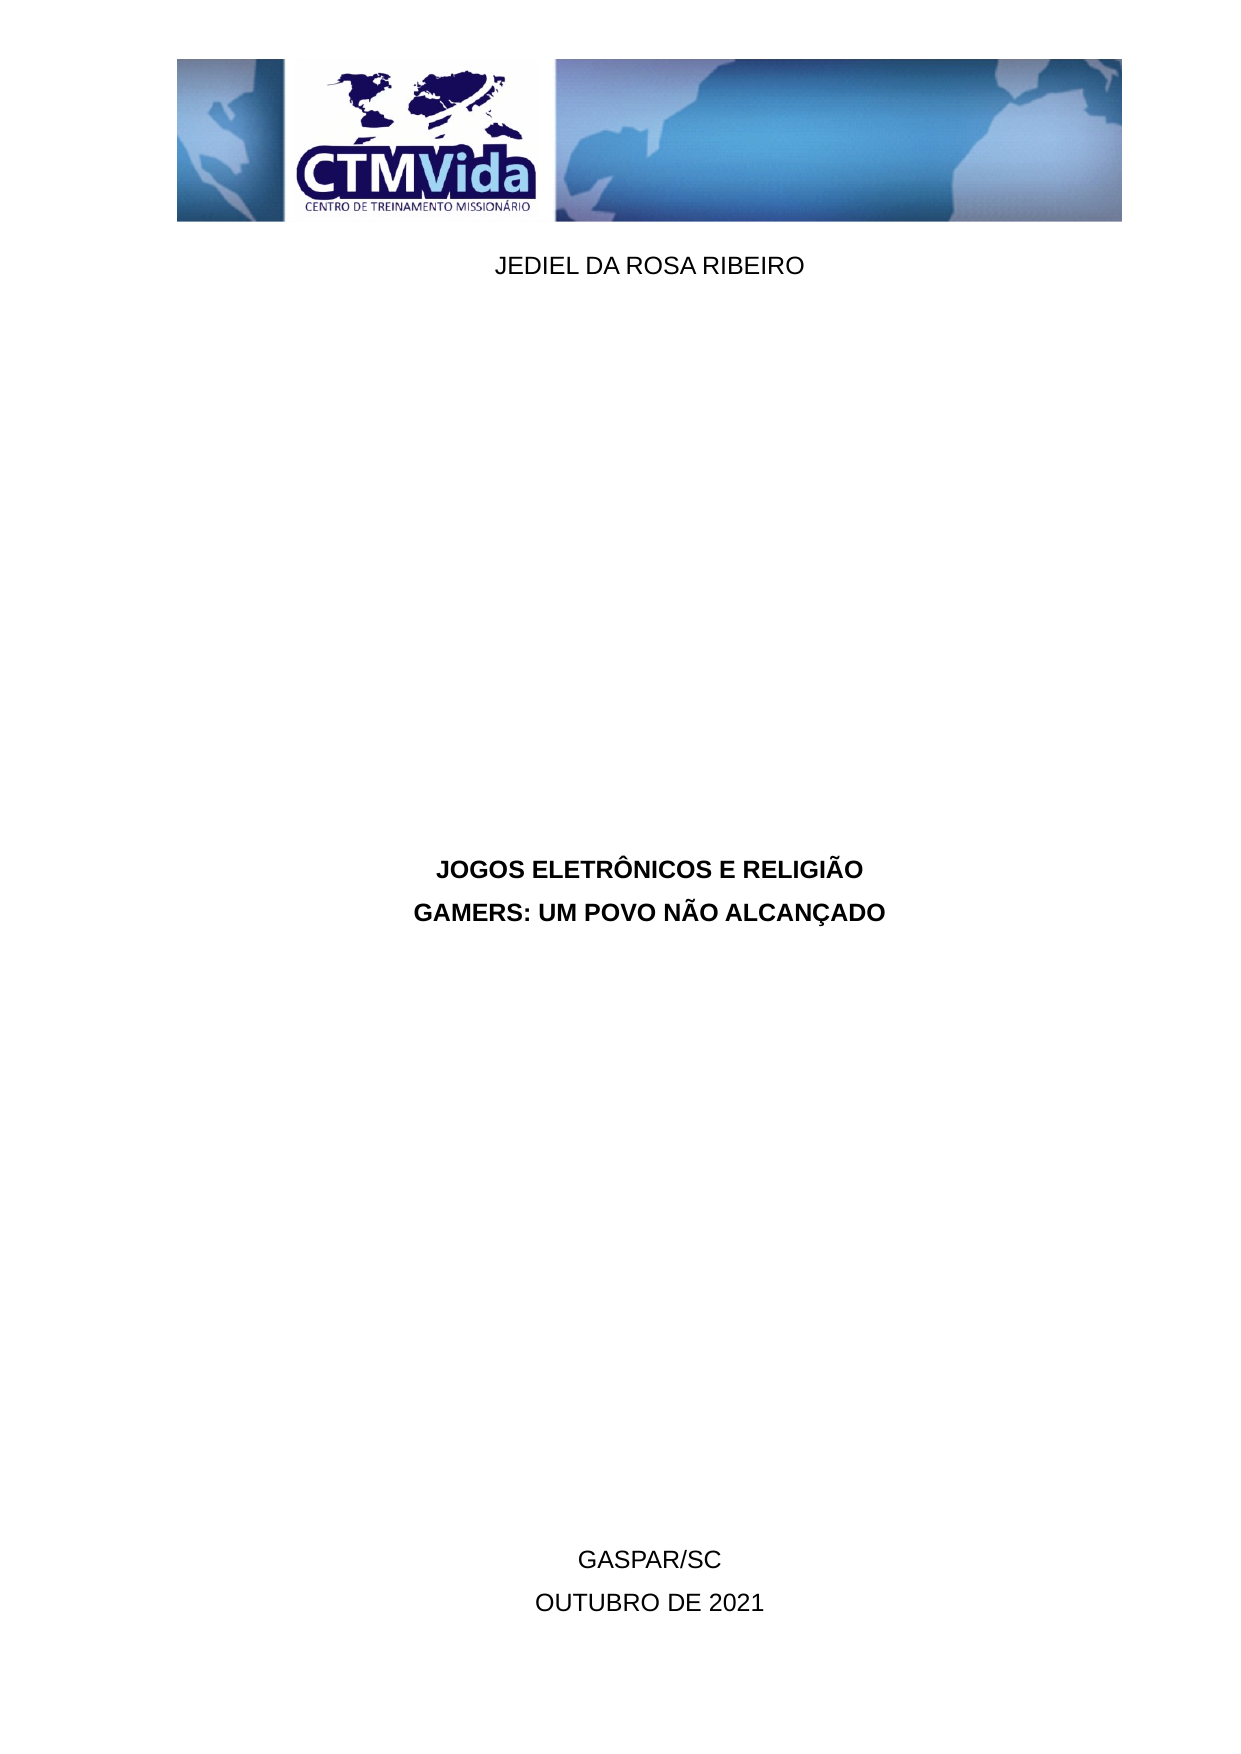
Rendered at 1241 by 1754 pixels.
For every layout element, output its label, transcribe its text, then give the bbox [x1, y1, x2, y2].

text GAMERS: UM POVO NÃO ALCANÇADO [177, 898, 1122, 927]
text JEDIEL DA ROSA RIBEIRO [177, 251, 1122, 280]
text GASPAR/SC OUTUBRO DE 2021 [177, 1545, 1122, 1617]
text JOGOS ELETRÔNICOS E RELIGIÃO [177, 855, 1122, 883]
picture [177, 59, 1122, 222]
